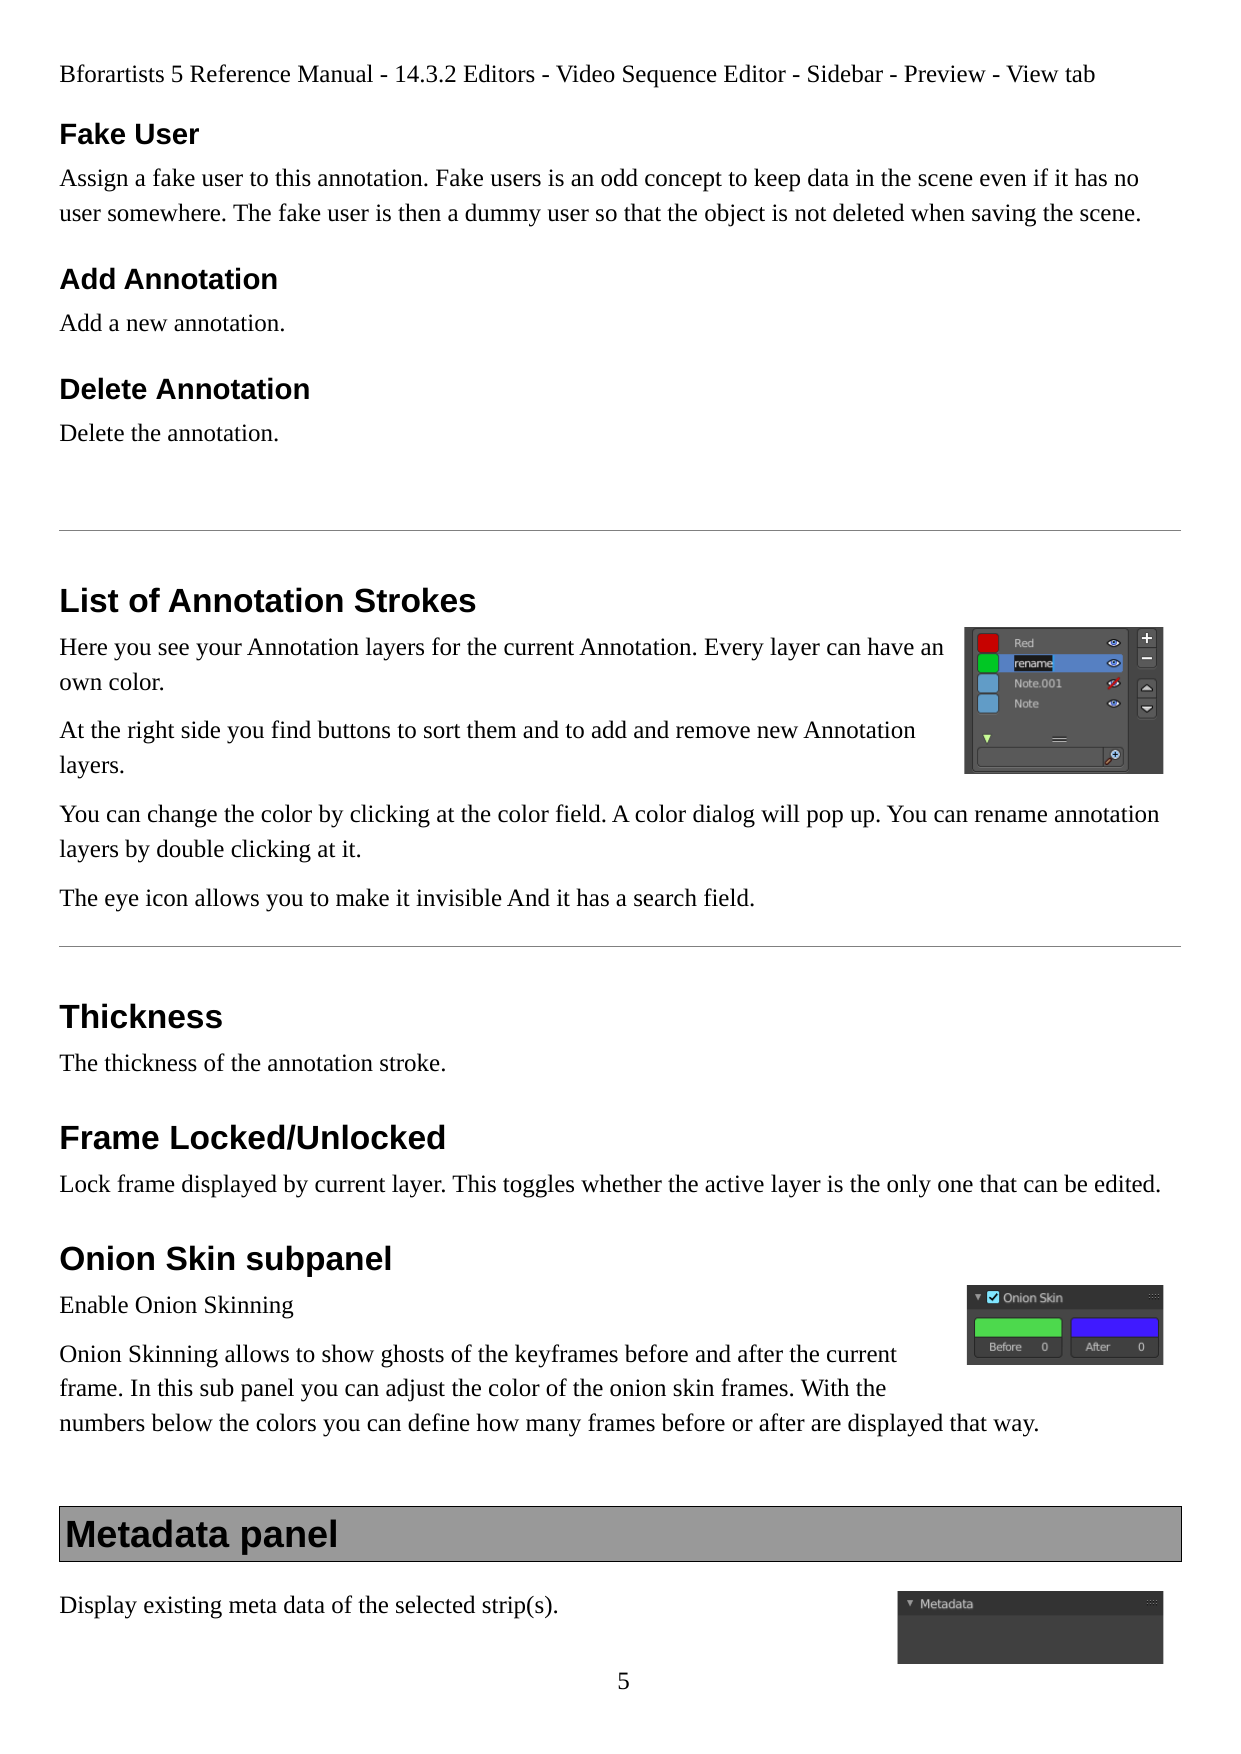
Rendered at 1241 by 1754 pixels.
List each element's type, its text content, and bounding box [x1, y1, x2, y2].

picture [966, 1285, 1164, 1365]
subtitle Fake User [59, 117, 1181, 151]
table_header Metadata panel [60, 1507, 1181, 1561]
text Onion Skinning allows to show ghosts of the keyframes before and after the current frame. In this sub panel you can adjust the color of the onion skin frames. With the numbers below the colors you can define how many frames before or after are displayed that way. [59, 1339, 1181, 1437]
text Add a new annotation. [59, 308, 1181, 337]
text Here you see your Annotation layers for the current Annotation. Every layer can have an own color. [59, 632, 964, 695]
text Assign a fake user to this annotation. Fake users is an odd concept to keep data in the scene even if it has no user somewhere. The fake user is then a dummy user so that the object is not deleted when saving the scene. [59, 163, 1181, 227]
subtitle Frame Locked/Unlocked [59, 1118, 1181, 1156]
text At the right side you find buttons to sort them and to add and remove new Annotation layers. [59, 716, 1181, 779]
picture [897, 1591, 1164, 1664]
picture [964, 627, 1164, 774]
subtitle Add Annotation [59, 262, 1181, 295]
text Delete the annotation. [59, 418, 1181, 447]
subtitle Delete Annotation [59, 372, 1181, 405]
text The eye icon allows you to make it invisible And it has a search field. [59, 883, 1181, 911]
text Lock frame displayed by current layer. This toggles whether the active layer is the only one that can be edited. [59, 1169, 1181, 1198]
text You can change the color by clicking at the color field. A color dialog will pop up. You can rename annotation layers by double clicking at it. [59, 799, 1181, 862]
text Enable Onion Skinning [59, 1290, 966, 1319]
text The thickness of the annotation stroke. [59, 1048, 1181, 1077]
subtitle List of Annotation Strokes [59, 581, 1181, 619]
subtitle Onion Skin subpanel [59, 1239, 1181, 1277]
text [1164, 1290, 1181, 1319]
subtitle Thickness [59, 997, 1181, 1035]
text Display existing meta data of the selected strip(s). [59, 1590, 1181, 1619]
